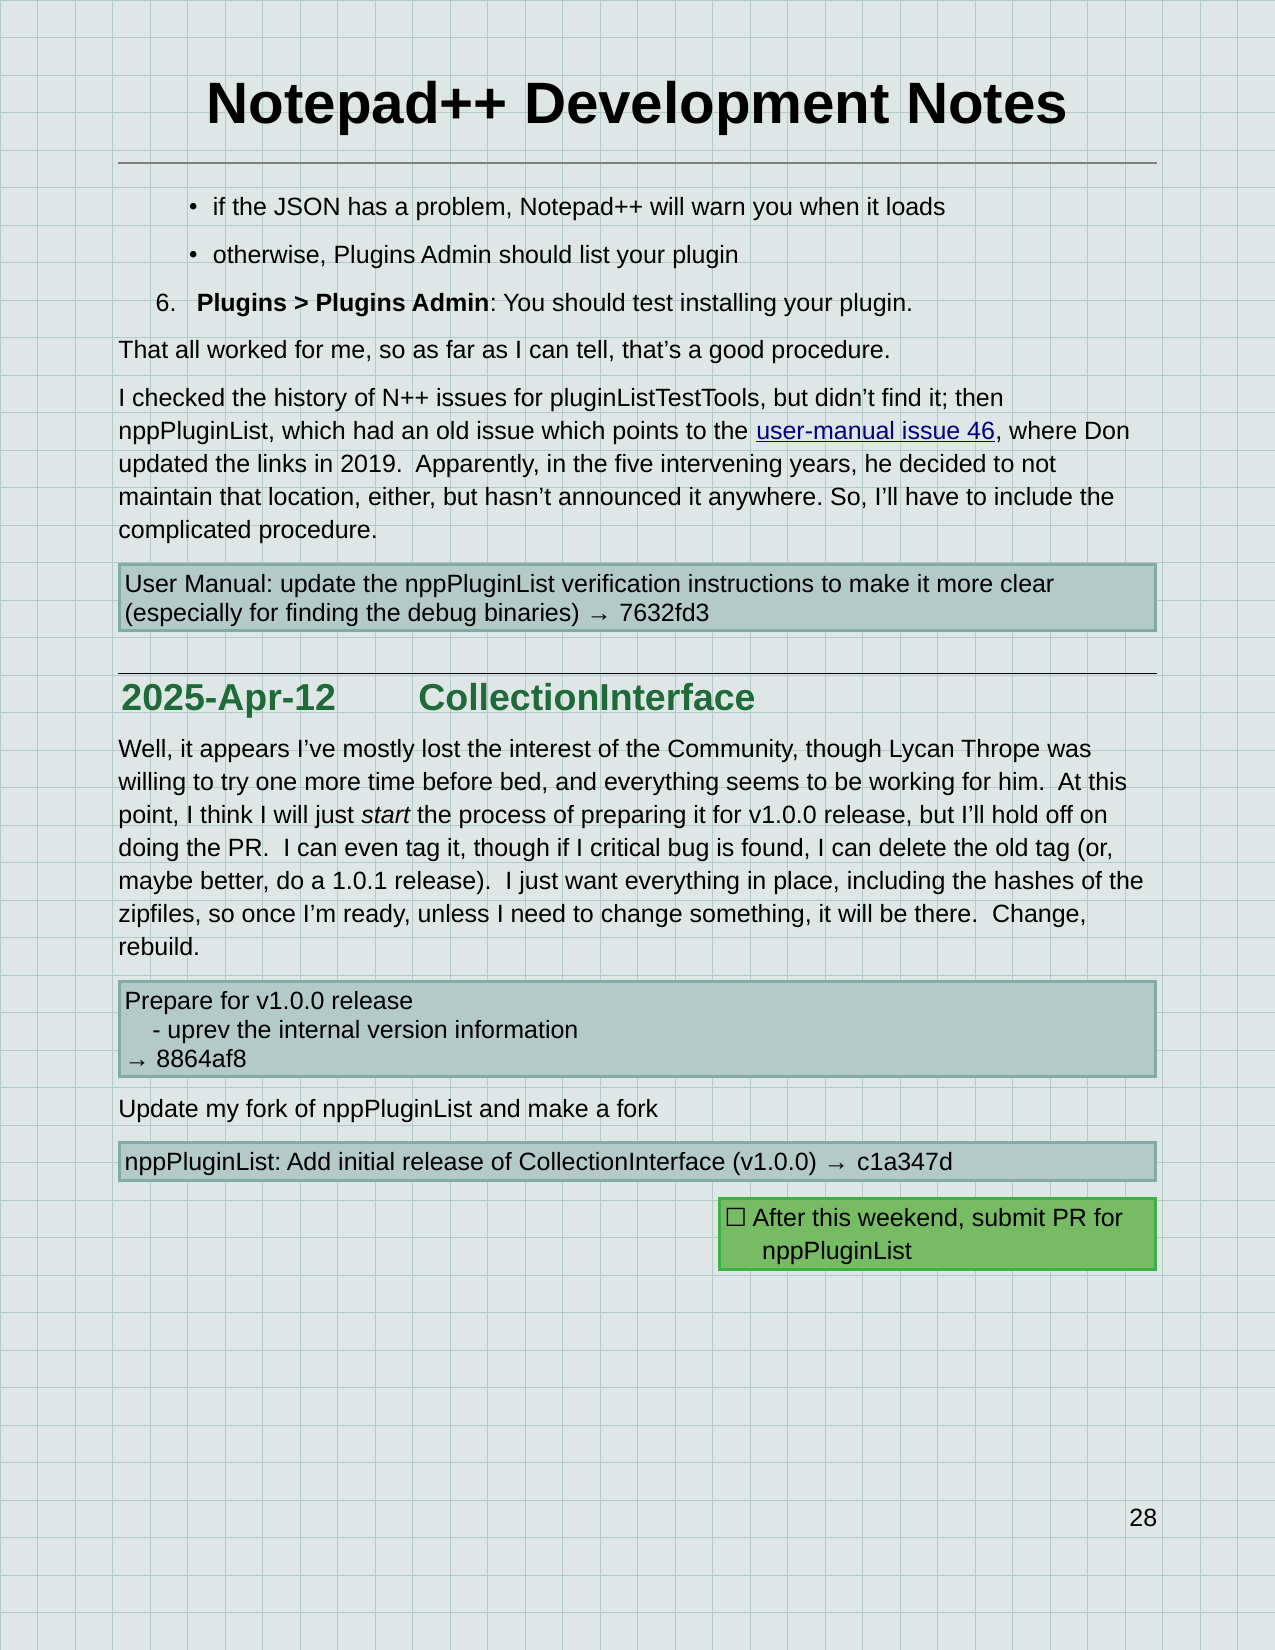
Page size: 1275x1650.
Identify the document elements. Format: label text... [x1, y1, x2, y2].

text → 8864af8 [121, 1037, 1154, 1075]
text That all worked for me, so as far as I can tell, that’s a good procedure. [118, 335, 1157, 364]
text Prepare for v1.0.0 release [121, 983, 1154, 1009]
text Update my fork of nppPluginList and make a fork [118, 1093, 1157, 1122]
list otherwise, Plugins Admin should list your plugin [189, 240, 1157, 269]
list if the JSON has a problem, Notepad++ will warn you when it loads [189, 192, 1157, 221]
text Well, it appears I’ve mostly lost the interest of the Community, though Lycan Thrope was willing to try one more time before bed, and everything seems to be working for him. At this point, I think I will just start the process of preparing it for v1.0.0 release, but I’ll hold off on doing the PR. I can even tag it, though if I critical bug is found, I can delete the old tag (or, maybe better, do a 1.0.1 release). I just want everything in place, including the hashes of the zipfiles, so once I’m ready, unless I need to change something, it will be there. Change, rebuild. [118, 734, 1157, 961]
subtitle 2025-Apr-12 CollectionInterface [118, 674, 1157, 722]
text - uprev the internal version information [121, 1009, 1154, 1037]
text User Manual: update the nppPluginList verification instructions to make it more clear (especially for finding the debug binaries) → 7632fd3 [121, 566, 1154, 629]
text I checked the history of N++ issues for pluginListTestTools, but didn’t find it; then nppPluginList, which had an old issue which points to the user-manual issue 46, where Don updated the links in 2019. Apparently, in the five intervening years, he decided to not maintain that location, either, but hasn’t announced it anywhere. So, I’ll have to include the complicated procedure. [118, 383, 1157, 544]
text ☐ After this weekend, submit PR for nppPluginList [721, 1200, 1154, 1268]
text nppPluginList: Add initial release of CollectionInterface (v1.0.0) → c1a347d [121, 1144, 1154, 1179]
list Plugins > Plugins Admin: You should test installing your plugin. [155, 288, 1157, 317]
